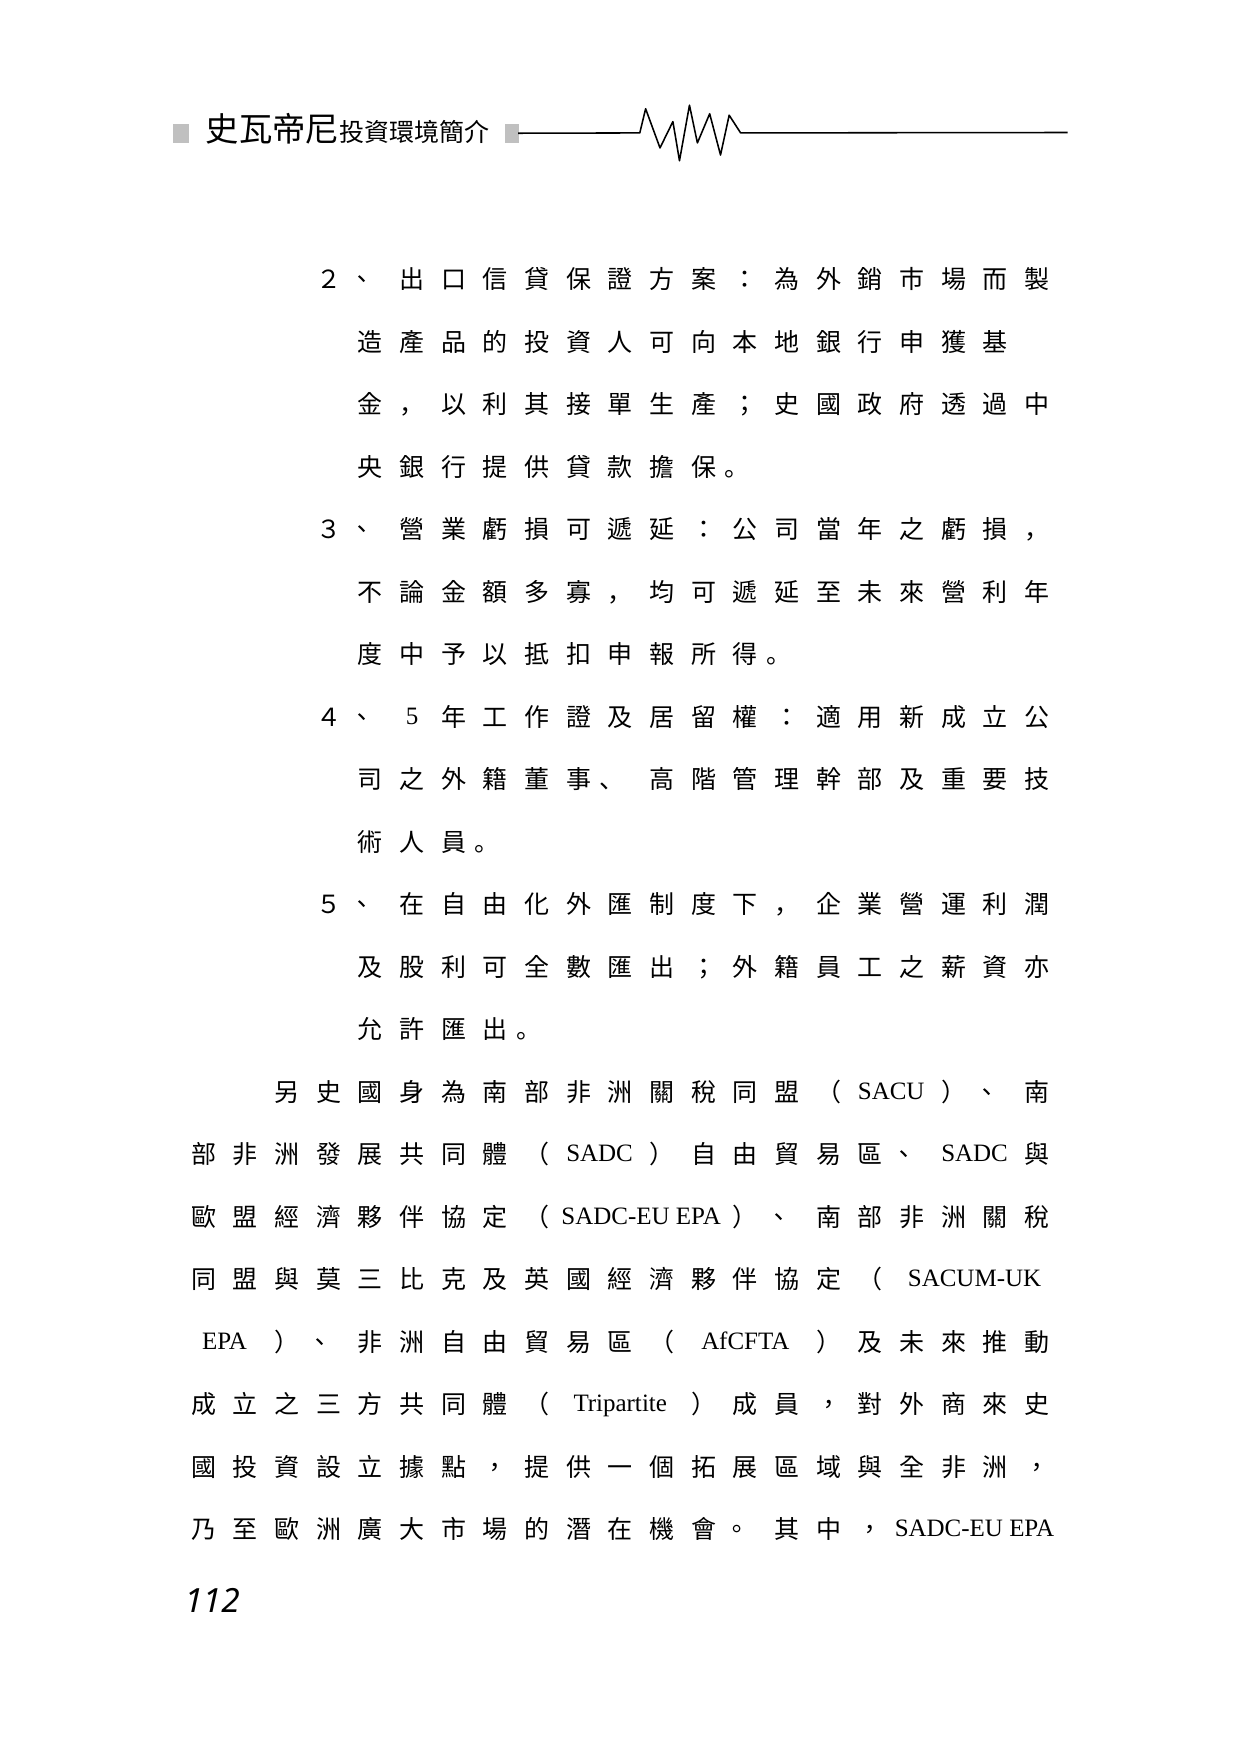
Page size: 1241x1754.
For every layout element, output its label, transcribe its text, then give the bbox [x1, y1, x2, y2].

text 另史國身為南部非洲關稅同盟（SACU）、南部非洲發展共同體（SADC）自由貿易區、SADC與歐盟經濟夥伴協定（SADC-EU EPA）、南部非洲關稅同盟與莫三比克及英國經濟夥伴協定（SACUM-UK EPA）、非洲自由貿易區（AfCFTA）及未來推動成立之三方共同體（Tripartite）成員，對外商來史國投資設立據點，提供一個拓展區域與全非洲，乃至歐洲廣大市場的潛在機會。其中，SADC-EU EPA [183, 1049, 1058, 1549]
text ２、出口信貸保證方案：為外銷市場而製造產品的投資人可向本地銀行申獲基金，以利其接單生產；史國政府透過中央銀行提供貸款擔保。 [281, 236, 1058, 486]
text ４、5年工作證及居留權：適用新成立公司之外籍董事、高階管理幹部及重要技術人員。 [281, 674, 1058, 861]
text ３、營業虧損可遞延：公司當年之虧損，不論金額多寡，均可遞延至未來營利年度中予以抵扣申報所得。 [281, 486, 1058, 674]
text ５、在自由化外匯制度下，企業營運利潤及股利可全數匯出；外籍員工之薪資亦允許匯出。 [281, 861, 1058, 1049]
